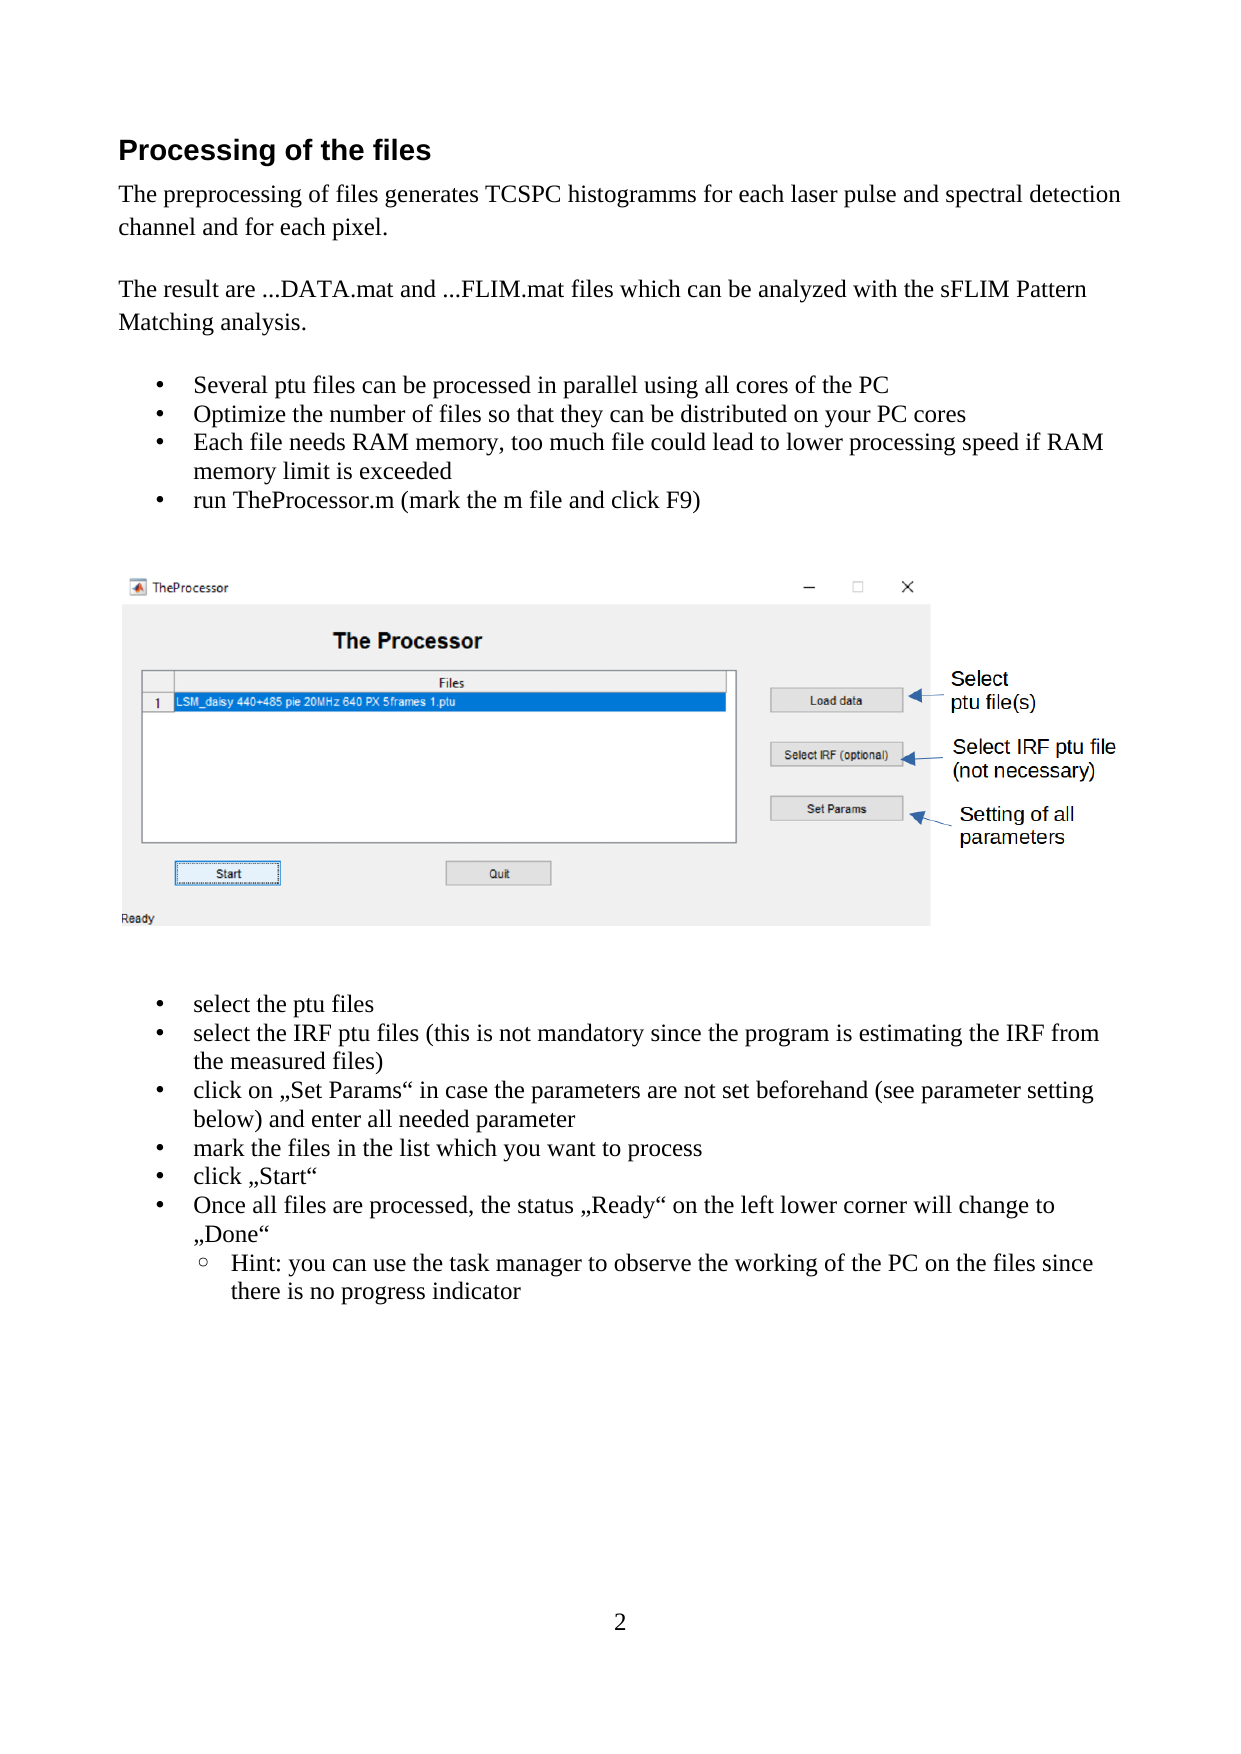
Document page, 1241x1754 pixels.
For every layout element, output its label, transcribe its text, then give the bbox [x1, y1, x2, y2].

subtitle Processing of the files [118, 133, 1122, 166]
list Each file needs RAM memory, too much file could lead to lower processing speed if RAM memory limit is exceeded [156, 427, 1122, 485]
list select the IRF ptu files (this is not mandatory since the program is estimating the IRF from the measured files) [156, 1018, 1122, 1075]
list run TheProcessor.m (mark the m file and click F9) [156, 485, 1122, 514]
text The preprocessing of files generates TCSPC histogramms for each laser pulse and spectral detection channel and for each pixel. [118, 179, 1122, 241]
list click on „Set Params“ in case the parameters are not set beforehand (see parameter setting below) and enter all needed parameter [156, 1075, 1122, 1133]
list Hint: you can use the task manager to observe the working of the PC on the files since there is no progress indicator [193, 1248, 1122, 1305]
picture [118, 571, 1123, 932]
list Once all files are processed, the status „Ready“ on the left lower corner will change to „Done“ [156, 1190, 1122, 1248]
list select the ptu files [156, 989, 1122, 1018]
list Optimize the number of files so that they can be distributed on your PC cores [156, 399, 1122, 427]
list Several ptu files can be processed in parallel using all cores of the PC [156, 370, 1122, 399]
list click „Start“ [156, 1161, 1122, 1190]
text The result are ...DATA.mat and ...FLIM.mat files which can be analyzed with the sFLIM Pattern Matching analysis. [118, 274, 1122, 336]
list mark the files in the list which you want to process [156, 1133, 1122, 1161]
